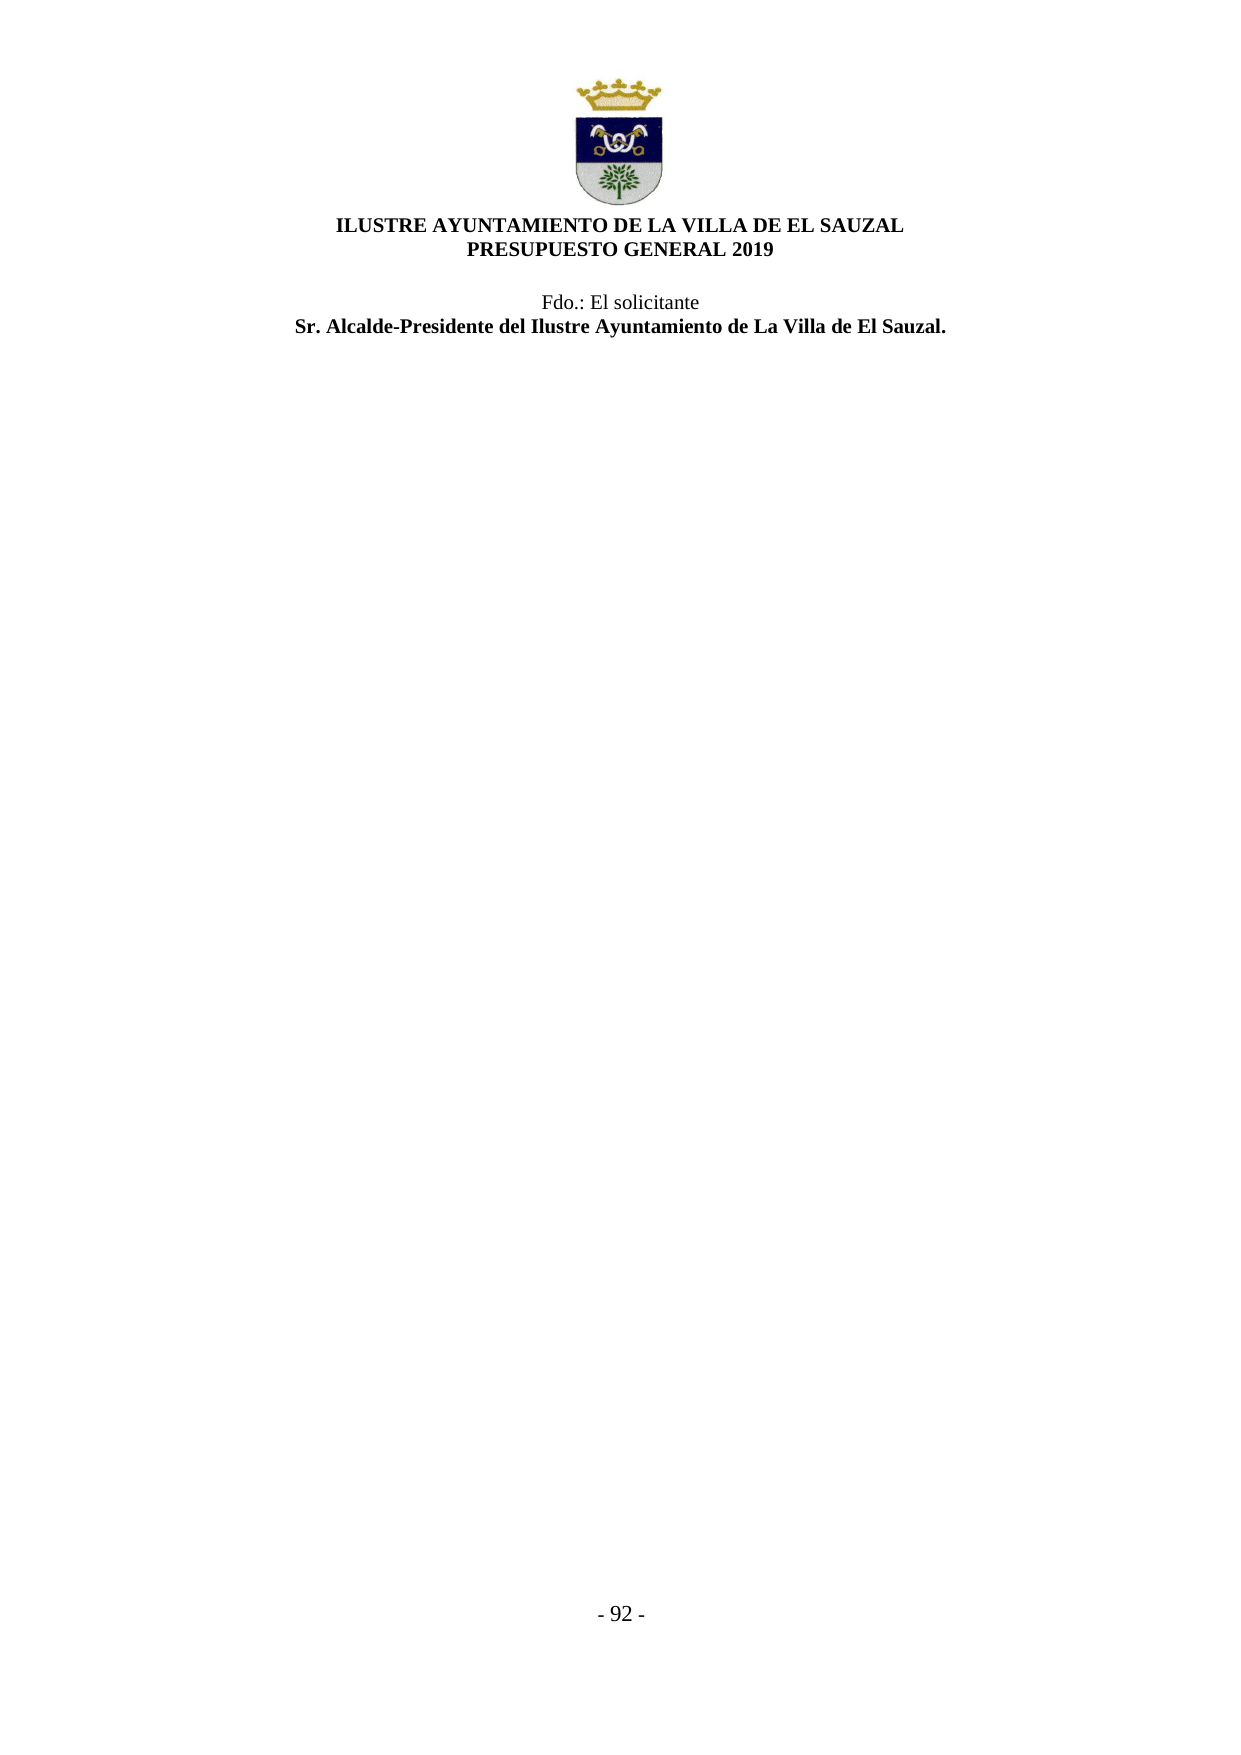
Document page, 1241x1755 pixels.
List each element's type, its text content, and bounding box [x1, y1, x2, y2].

text Fdo.: El solicitante [125, 290, 1116, 314]
text Sr. Alcalde-Presidente del Ilustre Ayuntamiento de La Villa de El Sauzal. [241, 314, 1000, 338]
